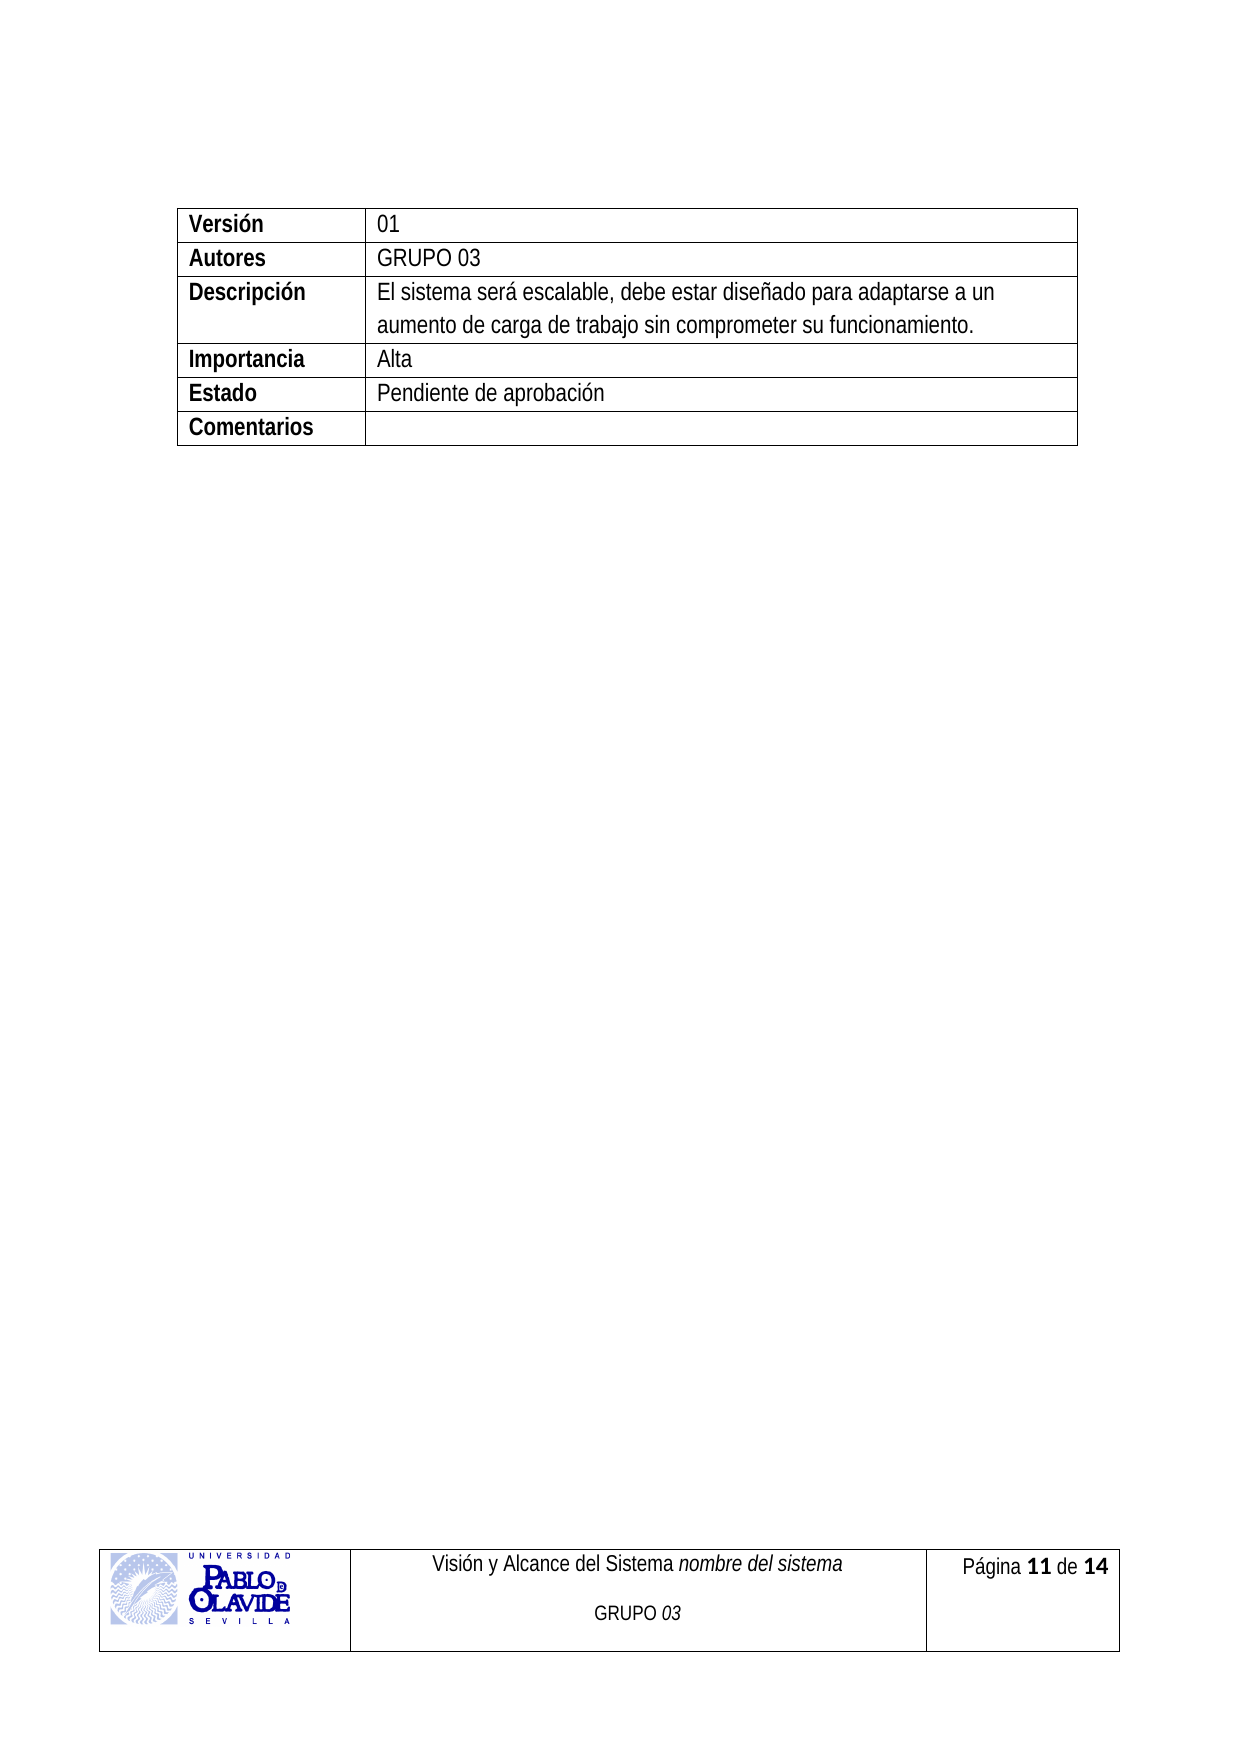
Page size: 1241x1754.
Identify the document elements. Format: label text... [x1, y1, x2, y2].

table_cell Alta [366, 344, 1077, 377]
table_cell Autores [178, 243, 365, 276]
table_cell Versión [178, 209, 365, 242]
table_cell Comentarios [178, 412, 365, 444]
table_cell GRUPO 03 [366, 243, 1077, 276]
table_cell 01 [366, 209, 1077, 242]
table_cell Importancia [178, 344, 365, 377]
table_cell Descripción [178, 277, 365, 343]
table_cell [366, 412, 1077, 444]
table_cell Estado [178, 378, 365, 411]
table_cell Pendiente de aprobación [366, 378, 1077, 411]
table_cell El sistema será escalable, debe estar diseñado para adaptarse a un aumento de carga de trabajo sin comprometer su funcionamiento. [366, 277, 1077, 343]
